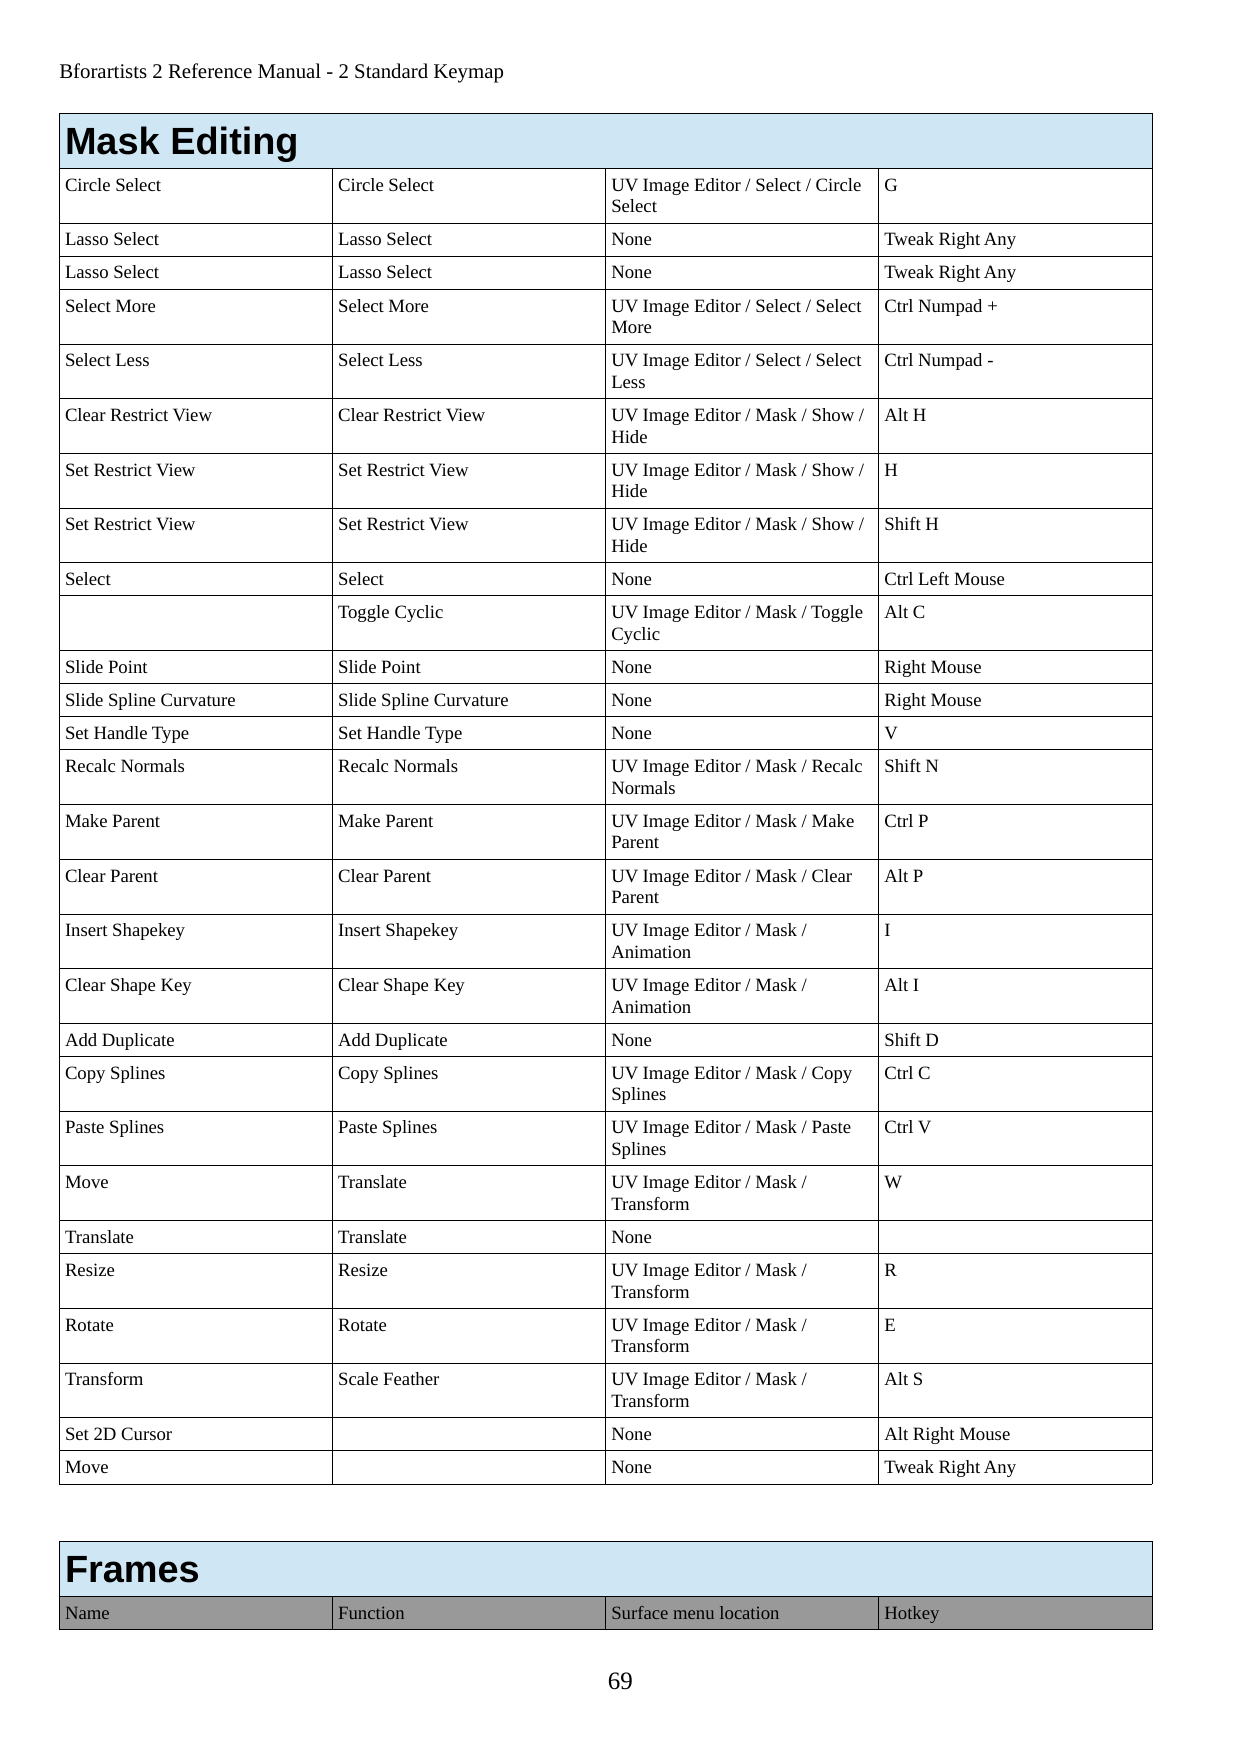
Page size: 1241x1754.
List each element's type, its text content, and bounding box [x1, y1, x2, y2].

table_cell Select [60, 563, 332, 595]
table_cell Paste Splines [333, 1112, 605, 1165]
table_cell UV Image Editor / Mask / Recalc Normals [606, 750, 878, 804]
table_cell Add Duplicate [60, 1024, 332, 1056]
table_cell Clear Parent [60, 860, 332, 913]
table_cell Alt C [879, 596, 1152, 650]
table_cell Translate [60, 1221, 332, 1253]
table_cell Tweak Right Any [879, 1451, 1152, 1483]
table_cell Set Restrict View [60, 454, 332, 507]
table_cell Alt I [879, 969, 1152, 1023]
table_cell UV Image Editor / Mask / Transform [606, 1254, 878, 1308]
table_cell Resize [60, 1254, 332, 1308]
table_cell [333, 1418, 605, 1450]
table_cell UV Image Editor / Mask / Transform [606, 1309, 878, 1362]
table_cell Recalc Normals [60, 750, 332, 804]
table_header Mask Editing [60, 114, 1152, 168]
table_cell None [606, 1451, 878, 1483]
table_cell Hotkey [879, 1597, 1152, 1629]
table_cell Set Restrict View [333, 454, 605, 507]
table_cell Clear Shape Key [333, 969, 605, 1023]
table_cell Lasso Select [60, 224, 332, 256]
table_cell None [606, 257, 878, 289]
table_cell UV Image Editor / Mask / Toggle Cyclic [606, 596, 878, 650]
table_cell UV Image Editor / Select / Circle Select [606, 169, 878, 222]
table_cell Alt H [879, 399, 1152, 453]
table_cell UV Image Editor / Mask / Show / Hide [606, 509, 878, 562]
table_cell UV Image Editor / Mask / Make Parent [606, 805, 878, 859]
table_cell Shift N [879, 750, 1152, 804]
table_cell Lasso Select [333, 257, 605, 289]
table_cell Set Restrict View [333, 509, 605, 562]
table_cell Select [333, 563, 605, 595]
table_cell Ctrl P [879, 805, 1152, 859]
table_cell Select Less [60, 345, 332, 398]
table_cell None [606, 651, 878, 683]
table_cell Name [60, 1597, 332, 1629]
table_cell UV Image Editor / Mask / Show / Hide [606, 399, 878, 453]
table_cell Copy Splines [60, 1057, 332, 1111]
table_cell Set Restrict View [60, 509, 332, 562]
table_cell Scale Feather [333, 1364, 605, 1417]
table_cell Set 2D Cursor [60, 1418, 332, 1450]
table_cell Select Less [333, 345, 605, 398]
table_cell UV Image Editor / Mask / Show / Hide [606, 454, 878, 507]
table_cell Set Handle Type [333, 717, 605, 749]
table_cell Select More [333, 290, 605, 343]
table_cell Clear Restrict View [60, 399, 332, 453]
table_cell UV Image Editor / Mask / Transform [606, 1364, 878, 1417]
table_cell None [606, 224, 878, 256]
table_cell UV Image Editor / Mask / Clear Parent [606, 860, 878, 913]
table_cell UV Image Editor / Select / Select Less [606, 345, 878, 398]
table_cell Right Mouse [879, 684, 1152, 716]
table_header Frames [60, 1542, 1152, 1596]
table_cell None [606, 717, 878, 749]
table_cell Rotate [60, 1309, 332, 1362]
table_cell Clear Parent [333, 860, 605, 913]
table_cell Alt Right Mouse [879, 1418, 1152, 1450]
table_cell Translate [333, 1221, 605, 1253]
table_cell UV Image Editor / Mask / Transform [606, 1166, 878, 1220]
table_cell Clear Restrict View [333, 399, 605, 453]
table_cell Clear Shape Key [60, 969, 332, 1023]
table_cell I [879, 915, 1152, 968]
table_cell Lasso Select [60, 257, 332, 289]
table_cell Function [333, 1597, 605, 1629]
table_cell Paste Splines [60, 1112, 332, 1165]
table_cell None [606, 563, 878, 595]
table_cell Set Handle Type [60, 717, 332, 749]
table_cell V [879, 717, 1152, 749]
table_cell Resize [333, 1254, 605, 1308]
table_cell None [606, 1024, 878, 1056]
table_cell Circle Select [60, 169, 332, 222]
table_cell Alt P [879, 860, 1152, 913]
table_cell R [879, 1254, 1152, 1308]
table_cell Shift H [879, 509, 1152, 562]
table_cell Make Parent [60, 805, 332, 859]
table_cell [333, 1451, 605, 1483]
table_cell Insert Shapekey [333, 915, 605, 968]
table_cell Ctrl Numpad - [879, 345, 1152, 398]
table_cell None [606, 1221, 878, 1253]
table_cell Ctrl Left Mouse [879, 563, 1152, 595]
table_cell E [879, 1309, 1152, 1362]
table_cell Slide Point [60, 651, 332, 683]
table_cell UV Image Editor / Mask / Animation [606, 915, 878, 968]
table_cell Ctrl C [879, 1057, 1152, 1111]
table_cell UV Image Editor / Mask / Copy Splines [606, 1057, 878, 1111]
table_cell Alt S [879, 1364, 1152, 1417]
table_cell Copy Splines [333, 1057, 605, 1111]
table_cell Ctrl Numpad + [879, 290, 1152, 343]
table_cell Add Duplicate [333, 1024, 605, 1056]
table_cell Slide Spline Curvature [333, 684, 605, 716]
table_cell Insert Shapekey [60, 915, 332, 968]
table_cell Transform [60, 1364, 332, 1417]
table_cell UV Image Editor / Mask / Paste Splines [606, 1112, 878, 1165]
table_cell H [879, 454, 1152, 507]
table_cell Toggle Cyclic [333, 596, 605, 650]
table_cell W [879, 1166, 1152, 1220]
table_cell UV Image Editor / Mask / Animation [606, 969, 878, 1023]
table_cell Surface menu location [606, 1597, 878, 1629]
table_cell G [879, 169, 1152, 222]
table_cell Select More [60, 290, 332, 343]
table_cell Tweak Right Any [879, 257, 1152, 289]
table_cell Circle Select [333, 169, 605, 222]
table_cell Rotate [333, 1309, 605, 1362]
table_cell [879, 1221, 1152, 1253]
table_cell Translate [333, 1166, 605, 1220]
table_cell Slide Point [333, 651, 605, 683]
table_cell Ctrl V [879, 1112, 1152, 1165]
table_cell Tweak Right Any [879, 224, 1152, 256]
table_cell None [606, 684, 878, 716]
table_cell UV Image Editor / Select / Select More [606, 290, 878, 343]
table_cell Recalc Normals [333, 750, 605, 804]
table_cell Make Parent [333, 805, 605, 859]
table_cell Move [60, 1451, 332, 1483]
table_cell Shift D [879, 1024, 1152, 1056]
table_cell Slide Spline Curvature [60, 684, 332, 716]
table_cell Lasso Select [333, 224, 605, 256]
table_cell [60, 596, 332, 650]
table_cell Right Mouse [879, 651, 1152, 683]
table_cell None [606, 1418, 878, 1450]
table_cell Move [60, 1166, 332, 1220]
